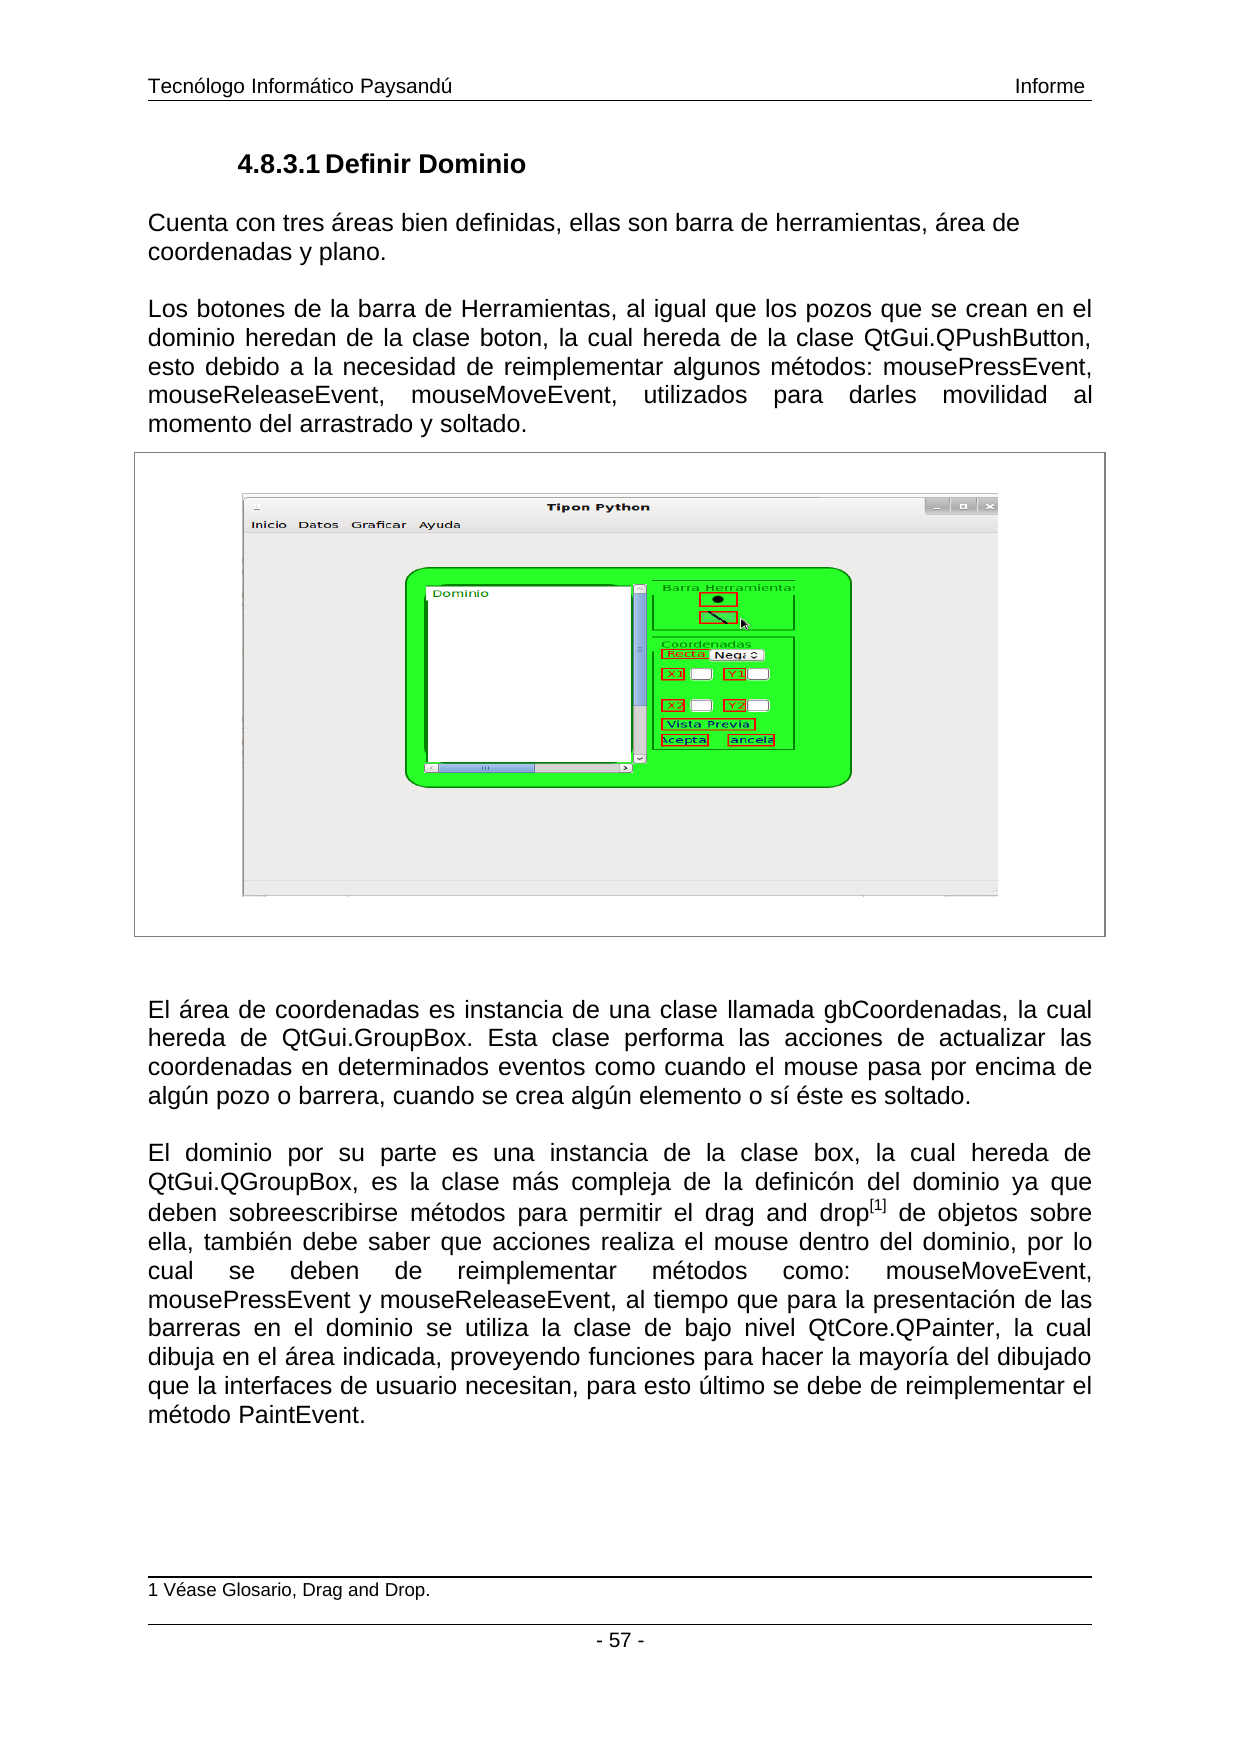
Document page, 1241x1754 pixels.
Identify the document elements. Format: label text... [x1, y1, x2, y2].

text El área de coordenadas es instancia de una clase llamada gbCoordenadas, la cual hereda de QtGui.GroupBox. Esta clase performa las acciones de actualizar las coordenadas en determinados eventos como cuando el mouse pasa por encima de algún pozo o barrera, cuando se crea algún elemento o sí éste es soltado. [148, 995, 1092, 1110]
text Los botones de la barra de Herramientas, al igual que los pozos que se crean en el dominio heredan de la clase boton, la cual hereda de la clase QtGui.QPushButton, esto debido a la necesidad de reimplementar algunos métodos: mousePressEvent, mouseReleaseEvent, mouseMoveEvent, utilizados para darles movilidad al momento del arrastrado y soltado. [148, 294, 1092, 438]
subtitle Definir Dominio [237, 148, 1092, 179]
text El dominio por su parte es una instancia de la clase box, la cual hereda de QtGui.QGroupBox, es la clase más compleja de la definicón del dominio ya que deben sobreescribirse métodos para permitir el drag and drop[1] de objetos sobre ella, también debe saber que acciones realiza el mouse dentro del dominio, por lo cual se deben de reimplementar métodos como: mouseMoveEvent, mousePressEvent y mouseReleaseEvent, al tiempo que para la presentación de las barreras en el dominio se utiliza la clase de bajo nivel QtCore.QPainter, la cual dibuja en el área indicada, proveyendo funciones para hacer la mayoría del dibujado que la interfaces de usuario necesitan, para esto último se debe de reimplementar el método PaintEvent. [148, 1138, 1092, 1428]
text Cuenta con tres áreas bien definidas, ellas son barra de herramientas, área de coordenadas y plano. [148, 208, 1092, 265]
picture [135, 453, 1104, 936]
text 1 Véase Glosario, Drag and Drop. [148, 1578, 1092, 1600]
